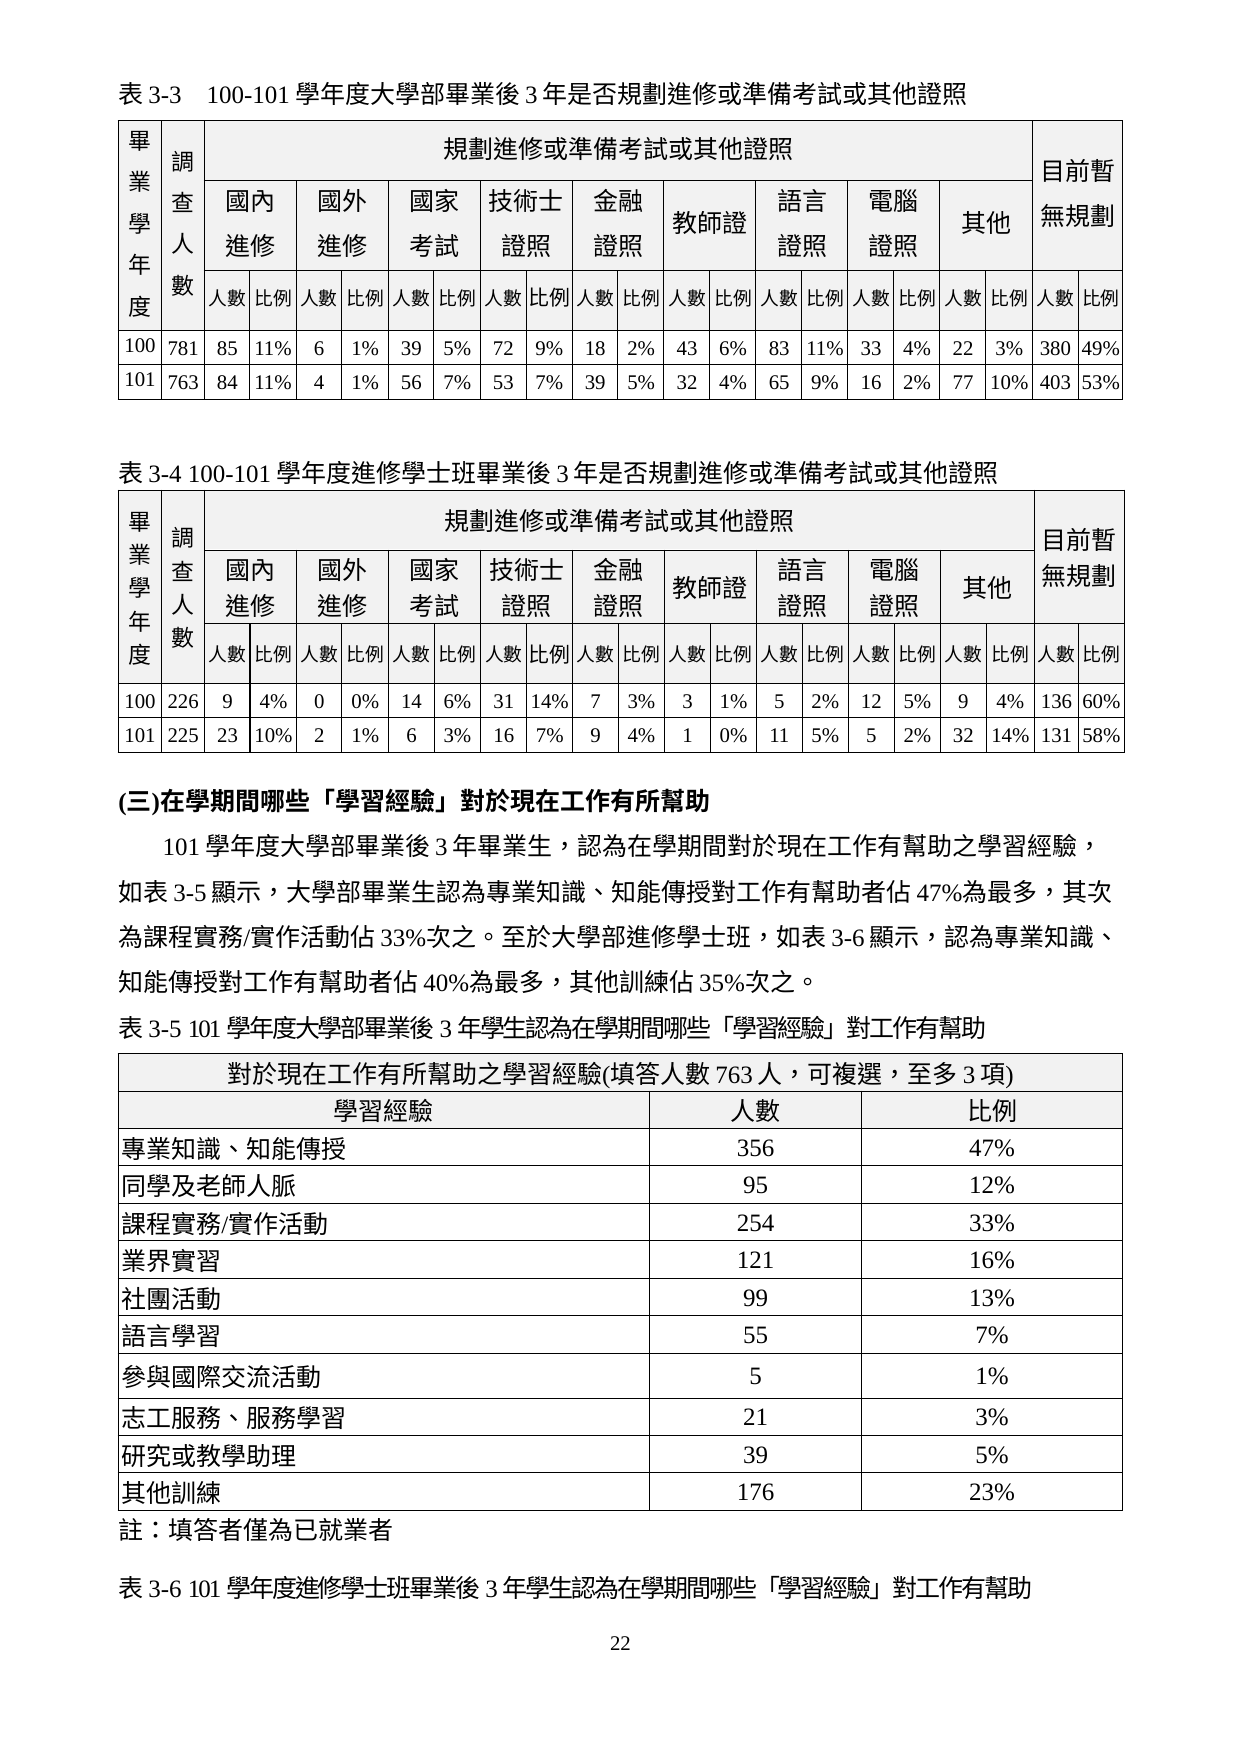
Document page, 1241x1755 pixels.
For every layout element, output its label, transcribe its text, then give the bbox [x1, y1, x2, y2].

table_cell 國外 進修 [297, 181, 388, 270]
table_cell 7% [527, 365, 572, 398]
text 註：填答者僅為已就業者 [118, 1511, 1122, 1547]
table_header 規劃進修或準備考試或其他證照 [205, 121, 1032, 180]
table_cell 6% [435, 684, 480, 717]
table_cell 比例 [862, 1092, 1122, 1128]
table_cell 10% [986, 365, 1032, 398]
table_cell 3% [435, 718, 480, 752]
table_cell 比例 [342, 624, 388, 683]
table_cell 其他訓練 [119, 1473, 649, 1510]
table_cell 0% [711, 718, 756, 752]
table_cell 781 [162, 331, 204, 364]
table_cell 101 [119, 718, 161, 752]
table_cell 31 [481, 684, 526, 717]
table_cell 9 [941, 684, 986, 717]
table_cell 11% [250, 365, 296, 398]
table_cell 95 [650, 1166, 861, 1203]
table_cell 比例 [802, 271, 847, 330]
table_cell 254 [650, 1204, 861, 1240]
table_cell 比例 [250, 271, 296, 330]
table_cell 99 [650, 1279, 861, 1315]
table_cell 人數 [389, 271, 433, 330]
table_cell 1 [665, 718, 710, 752]
table_cell 人數 [940, 271, 985, 330]
table_cell 4% [251, 684, 296, 717]
table_cell 23 [205, 718, 249, 752]
table_cell 6 [297, 331, 341, 364]
table_cell 人數 [848, 271, 893, 330]
table_cell 國外 進修 [297, 551, 388, 623]
table_cell 3% [986, 331, 1032, 364]
table_cell 58% [1079, 718, 1124, 752]
table_cell 比例 [434, 271, 480, 330]
table_cell 53% [1079, 365, 1122, 398]
table_cell 0% [342, 684, 388, 717]
table_cell 業界實習 [119, 1241, 649, 1278]
table_cell 226 [162, 684, 204, 717]
table_cell 5% [434, 331, 480, 364]
table_cell 39 [650, 1436, 861, 1472]
table_cell 4% [710, 365, 755, 398]
table_cell 49% [1079, 331, 1122, 364]
table_cell 人數 [1033, 271, 1078, 330]
table_header 畢業 學年度 [119, 491, 161, 683]
table_cell 60% [1079, 684, 1124, 717]
table_cell 其他 [941, 551, 1034, 623]
table_cell 人數 [757, 624, 802, 683]
table_cell 比例 [527, 271, 572, 330]
table_cell 83 [756, 331, 801, 364]
table_cell 人數 [650, 1092, 861, 1128]
table_cell 85 [205, 331, 249, 364]
table_cell 人數 [205, 271, 249, 330]
table_cell 225 [162, 718, 204, 752]
table_cell 6% [710, 331, 755, 364]
table_cell 4% [894, 331, 939, 364]
table_cell 43 [664, 331, 709, 364]
table_cell 23% [862, 1473, 1122, 1510]
table_cell 語言學習 [119, 1316, 649, 1353]
table_cell 志工服務、服務學習 [119, 1399, 649, 1435]
table_cell 3 [665, 684, 710, 717]
table_cell 國內 進修 [205, 551, 296, 623]
table_cell 18 [573, 331, 617, 364]
table_cell 131 [1035, 718, 1078, 752]
table_cell 10% [251, 718, 296, 752]
table_cell 金融 證照 [573, 551, 664, 623]
table_cell 比例 [895, 624, 940, 683]
table_cell 比例 [435, 624, 480, 683]
table_cell 比例 [527, 624, 572, 683]
table_cell 100 [119, 331, 161, 364]
table_cell 比例 [251, 624, 296, 683]
table_cell 比例 [342, 271, 388, 330]
table_cell 人數 [1035, 624, 1078, 683]
table_header 規劃進修或準備考試或其他證照 [205, 491, 1034, 549]
table_cell 人數 [481, 271, 526, 330]
table_cell 7% [434, 365, 480, 398]
text 101學年度大學部畢業後3年畢業生，認為在學期間對於現在工作有幫助之學習經驗，如表3-5顯示，大學部畢業生認為專業知識、知能傳授對工作有幫助者佔47%為最多，其次為課程實務/實作活動佔33%次之。至於大學部進修學士班，如表3-6顯示，認為專業知識、知能傳授對工作有幫助者佔40%為最多，其他訓練佔35%次之。 [118, 827, 1122, 999]
table_cell 47% [862, 1129, 1122, 1165]
table_cell 9 [573, 718, 618, 752]
table_cell 2% [895, 718, 940, 752]
table_cell 4% [619, 718, 664, 752]
table_cell 2% [618, 331, 663, 364]
table_cell 72 [481, 331, 526, 364]
table_cell 39 [573, 365, 617, 398]
table_cell 參與國際交流活動 [119, 1354, 649, 1398]
table_cell 課程實務/實作活動 [119, 1204, 649, 1240]
table_cell 9 [205, 684, 249, 717]
table_cell 56 [389, 365, 433, 398]
table_cell 專業知識、知能傳授 [119, 1129, 649, 1165]
table_cell 比例 [711, 624, 756, 683]
table_cell 5% [895, 684, 940, 717]
table_cell 11% [802, 331, 847, 364]
table_cell 136 [1035, 684, 1078, 717]
table_cell 1% [342, 718, 388, 752]
table_cell 電腦 證照 [848, 181, 939, 270]
table_cell 語言 證照 [757, 551, 848, 623]
table_cell 32 [664, 365, 709, 398]
table_cell 356 [650, 1129, 861, 1165]
table_cell 比例 [894, 271, 939, 330]
table_cell 5% [618, 365, 663, 398]
text 表3-3 100-101學年度大學部畢業後3年是否規劃進修或準備考試或其他證照 [118, 75, 1122, 111]
table_cell 人數 [941, 624, 986, 683]
table_cell 人數 [297, 624, 341, 683]
table_cell 人數 [573, 271, 617, 330]
table_header 對於現在工作有所幫助之學習經驗(填答人數763人，可複選，至多3項) [119, 1054, 1122, 1091]
table_cell 研究或教學助理 [119, 1436, 649, 1472]
table_cell 11 [757, 718, 802, 752]
table_cell 3% [619, 684, 664, 717]
table_cell 33 [848, 331, 893, 364]
table_cell 1% [862, 1354, 1122, 1398]
table_cell 9% [802, 365, 847, 398]
table_cell 21 [650, 1399, 861, 1435]
table_cell 7% [862, 1316, 1122, 1353]
table_cell 人數 [297, 271, 341, 330]
table_cell 比例 [803, 624, 848, 683]
table_header 調查 人數 [162, 491, 204, 683]
table_cell 國家 考試 [389, 551, 480, 623]
table_cell 6 [389, 718, 434, 752]
table_cell 同學及老師人脈 [119, 1166, 649, 1203]
table_cell 比例 [618, 271, 663, 330]
table_cell 33% [862, 1204, 1122, 1240]
table_cell 100 [119, 684, 161, 717]
table_cell 12 [849, 684, 894, 717]
table_cell 14% [987, 718, 1034, 752]
table_cell 1% [342, 331, 388, 364]
table_cell 14% [527, 684, 572, 717]
table_cell 5 [757, 684, 802, 717]
table_cell 5 [849, 718, 894, 752]
table_cell 4 [297, 365, 341, 398]
table_header 調查 人數 [162, 121, 204, 330]
table_cell 101 [119, 365, 161, 398]
table_cell 國家 考試 [389, 181, 480, 270]
table_cell 比例 [1079, 271, 1122, 330]
text 表3-6 101學年度進修學士班畢業後3年學生認為在學期間哪些「學習經驗」對工作有幫助 [118, 1568, 1122, 1605]
table_cell 學習經驗 [119, 1092, 649, 1128]
table_cell 人數 [665, 624, 710, 683]
table_cell 9% [527, 331, 572, 364]
table_cell 3% [862, 1399, 1122, 1435]
table_cell 5% [803, 718, 848, 752]
table_cell 84 [205, 365, 249, 398]
table_cell 65 [756, 365, 801, 398]
table_cell 比例 [986, 271, 1032, 330]
table_cell 比例 [1079, 624, 1124, 683]
table_cell 2 [297, 718, 341, 752]
table_cell 金融 證照 [573, 181, 663, 270]
table_cell 2% [803, 684, 848, 717]
table_cell 人數 [849, 624, 894, 683]
table_cell 1% [342, 365, 388, 398]
table_cell 22 [940, 331, 985, 364]
table_cell 7 [573, 684, 618, 717]
table_cell 14 [389, 684, 434, 717]
table_cell 77 [940, 365, 985, 398]
table_cell 比例 [619, 624, 664, 683]
table_cell 語言 證照 [756, 181, 847, 270]
table_cell 121 [650, 1241, 861, 1278]
table_header 目前暫無規劃 [1035, 491, 1124, 623]
table_cell 2% [894, 365, 939, 398]
table_cell 53 [481, 365, 526, 398]
table_cell 16 [481, 718, 526, 752]
table_cell 403 [1033, 365, 1078, 398]
table_cell 比例 [710, 271, 755, 330]
table_cell 其他 [940, 181, 1032, 270]
table_cell 7% [527, 718, 572, 752]
table_cell 32 [941, 718, 986, 752]
table_cell 4% [987, 684, 1034, 717]
table_cell 763 [162, 365, 204, 398]
table_cell 380 [1033, 331, 1078, 364]
table_cell 社團活動 [119, 1279, 649, 1315]
table_cell 13% [862, 1279, 1122, 1315]
table_header 目前暫無規劃 [1033, 121, 1122, 270]
table_cell 教師證 [664, 181, 755, 270]
table_cell 人數 [481, 624, 526, 683]
table_cell 5% [862, 1436, 1122, 1472]
table_cell 39 [389, 331, 433, 364]
table_cell 技術士證照 [481, 551, 572, 623]
table_cell 5 [650, 1354, 861, 1398]
table_cell 人數 [389, 624, 434, 683]
table_cell 國內 進修 [205, 181, 296, 270]
table_header 畢業 學年度 [119, 121, 161, 330]
table_cell 電腦 證照 [849, 551, 940, 623]
table_cell 人數 [205, 624, 249, 683]
text 表3-4 100-101學年度進修學士班畢業後3年是否規劃進修或準備考試或其他證照 [118, 453, 1122, 489]
table_cell 16 [848, 365, 893, 398]
table_cell 人數 [756, 271, 801, 330]
table_cell 12% [862, 1166, 1122, 1203]
table_cell 0 [297, 684, 341, 717]
table_cell 人數 [573, 624, 618, 683]
table_cell 55 [650, 1316, 861, 1353]
table_cell 教師證 [665, 551, 756, 623]
table_cell 比例 [987, 624, 1034, 683]
table_cell 176 [650, 1473, 861, 1510]
text 表3-5 101學年度大學部畢業後3年學生認為在學期間哪些「學習經驗」對工作有幫助 [118, 1008, 1122, 1044]
table_cell 技術士 證照 [481, 181, 572, 270]
table_cell 人數 [664, 271, 709, 330]
table_cell 16% [862, 1241, 1122, 1278]
text (三)在學期間哪些「學習經驗」對於現在工作有所幫助 [118, 781, 1122, 818]
table_cell 1% [711, 684, 756, 717]
table_cell 11% [250, 331, 296, 364]
